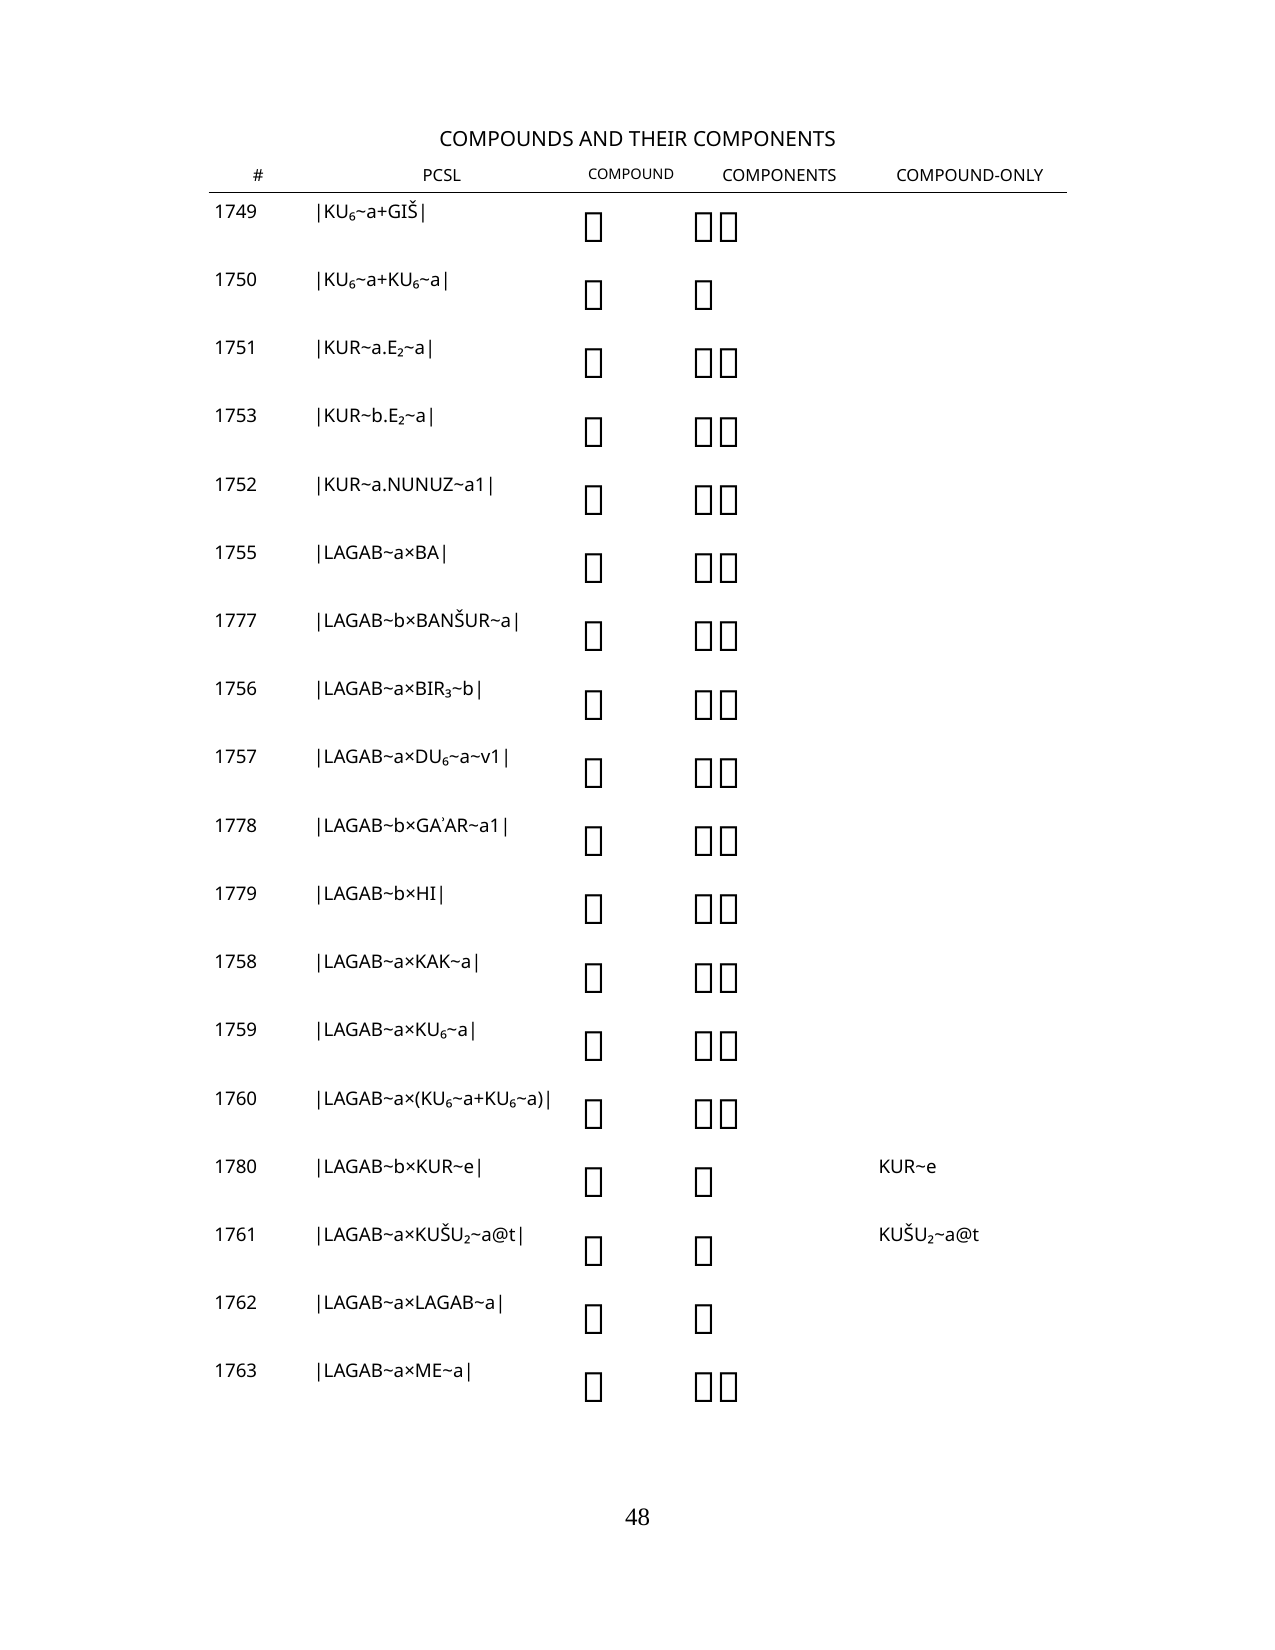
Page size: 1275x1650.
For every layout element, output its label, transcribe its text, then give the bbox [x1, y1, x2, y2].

table_cell COMPOUND [576, 158, 686, 192]
table_cell 1757 [209, 738, 308, 806]
table_cell COMPOUND-ONLY [873, 158, 1067, 192]
table_cell 1749 [209, 193, 308, 260]
table_cell |LAGAB~a×ME~a| [308, 1352, 576, 1420]
table_cell 𒣟𒤒 [686, 1352, 872, 1420]
table_cell 1750 [209, 260, 308, 329]
table_cell 𒵼 [576, 602, 686, 670]
table_cell 𒣟 [686, 1284, 872, 1352]
table_cell 𒵢 [576, 329, 686, 397]
table_cell 1763 [209, 1352, 308, 1420]
table_cell 𒵮 [576, 1352, 686, 1420]
table_cell 𒵾 [576, 875, 686, 943]
table_cell 𒣈𒠤 [686, 193, 872, 260]
table_cell 𒵨 [576, 738, 686, 806]
table_cell 𒵤 [576, 397, 686, 465]
table_cell [873, 1079, 1067, 1147]
table_cell |LAGAB~a×KUŠU₂~a@t| [308, 1216, 576, 1284]
table_cell [873, 329, 1067, 397]
table_cell 𒣟𒞃 [686, 738, 872, 806]
table_cell 𒣍𒦄 [686, 465, 872, 533]
table_cell |LAGAB~b×HI| [308, 875, 576, 943]
table_cell 1778 [209, 806, 308, 874]
table_cell |KU₆~a+KU₆~a| [308, 260, 576, 329]
table_cell |KUR~b.E₂~a| [308, 397, 576, 465]
table_cell [873, 1011, 1067, 1079]
table_cell [873, 602, 1067, 670]
table_cell 1755 [209, 533, 308, 602]
table_cell 𒣠𒜶 [686, 602, 872, 670]
table_cell 𒵪 [576, 1011, 686, 1079]
table_cell PCSL [308, 158, 576, 192]
table_cell [873, 193, 1067, 260]
table_cell 𒣟𒢆 [686, 943, 872, 1011]
table_cell 1759 [209, 1011, 308, 1079]
table_cell |LAGAB~a×BIR₃~b| [308, 670, 576, 738]
table_cell 1779 [209, 875, 308, 943]
table_cell 𒵡 [576, 260, 686, 329]
table_cell KUR~e [873, 1148, 1067, 1216]
table_cell 1753 [209, 397, 308, 465]
table_cell 𒵿 [576, 1148, 686, 1216]
table_cell 𒣎𒞪 [686, 397, 872, 465]
table_cell 𒣟𒜣 [686, 533, 872, 602]
table_cell COMPONENTS [686, 158, 872, 192]
table_cell 𒣟𒣈 [686, 1011, 872, 1079]
table_cell 𒵧 [576, 670, 686, 738]
table_cell |LAGAB~a×KU₆~a| [308, 1011, 576, 1079]
table_cell 𒣠 [686, 1148, 872, 1216]
table_cell 1752 [209, 465, 308, 533]
table_cell 1780 [209, 1148, 308, 1216]
table_header COMPOUNDS AND THEIR COMPONENTS [209, 118, 1067, 158]
table_cell [873, 397, 1067, 465]
table_cell |KU₆~a+GIŠ| [308, 193, 576, 260]
table_cell |LAGAB~b×BANŠUR~a| [308, 602, 576, 670]
table_cell [873, 1352, 1067, 1420]
table_cell [873, 875, 1067, 943]
table_cell [873, 670, 1067, 738]
table_cell 1751 [209, 329, 308, 397]
table_cell [873, 260, 1067, 329]
table_cell [873, 738, 1067, 806]
table_cell |LAGAB~b×KUR~e| [308, 1148, 576, 1216]
table_cell |LAGAB~a×DU₆~a~v1| [308, 738, 576, 806]
table_cell 1761 [209, 1216, 308, 1284]
table_cell 𒵫 [576, 1079, 686, 1147]
table_cell 𒵽 [576, 806, 686, 874]
table_cell |LAGAB~b×GAʾAR~a1| [308, 806, 576, 874]
table_cell |KUR~a.NUNUZ~a1| [308, 465, 576, 533]
table_cell 𒣟𒵡 [686, 1079, 872, 1147]
table_cell 𒣍𒞪 [686, 329, 872, 397]
table_cell 𒵣 [576, 465, 686, 533]
table_cell 1777 [209, 602, 308, 670]
table_cell # [209, 158, 308, 192]
table_cell 𒵩 [576, 943, 686, 1011]
table_cell [873, 806, 1067, 874]
table_cell 𒣠𒟢 [686, 806, 872, 874]
table_cell 1756 [209, 670, 308, 738]
table_cell 𒣠𒡕 [686, 875, 872, 943]
table_cell 1762 [209, 1284, 308, 1352]
table_cell |LAGAB~a×(KU₆~a+KU₆~a)| [308, 1079, 576, 1147]
table_cell 𒵠 [576, 193, 686, 260]
table_cell 𒣈 [686, 260, 872, 329]
table_cell 1760 [209, 1079, 308, 1147]
table_cell 𒣟 [686, 1216, 872, 1284]
table_cell |LAGAB~a×BA| [308, 533, 576, 602]
table_cell |KUR~a.E₂~a| [308, 329, 576, 397]
table_cell 𒣟𒝌 [686, 670, 872, 738]
table_cell [873, 465, 1067, 533]
table_cell |LAGAB~a×LAGAB~a| [308, 1284, 576, 1352]
table_cell [873, 943, 1067, 1011]
table_cell 𒵬 [576, 1216, 686, 1284]
table_cell [873, 533, 1067, 602]
table_cell 𒵭 [576, 1284, 686, 1352]
table_cell 1758 [209, 943, 308, 1011]
table_cell |LAGAB~a×KAK~a| [308, 943, 576, 1011]
table_cell 𒵦 [576, 533, 686, 602]
table_cell KUŠU₂~a@t [873, 1216, 1067, 1284]
table_cell [873, 1284, 1067, 1352]
